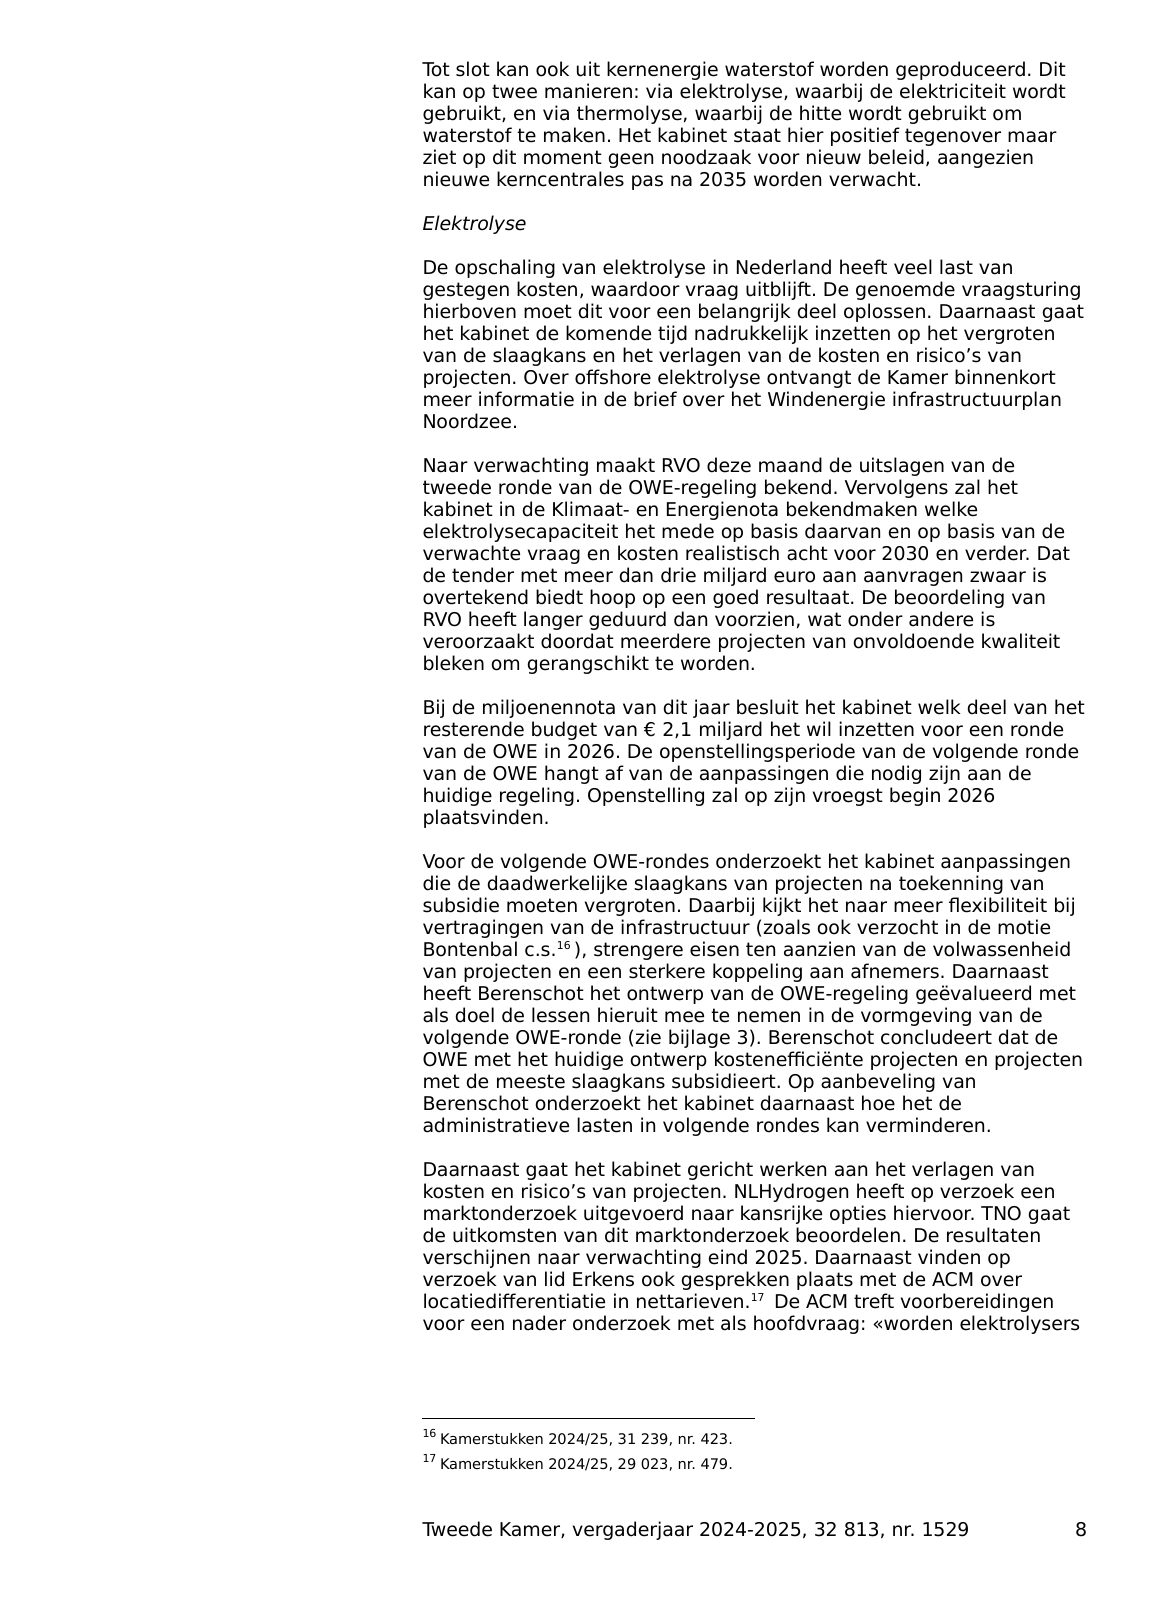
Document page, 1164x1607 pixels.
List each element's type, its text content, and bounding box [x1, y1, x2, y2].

text De opschaling van elektrolyse in Nederland heeft veel last van gestegen kosten, waardoor vraag uitblijft. De genoemde vraagsturing hierboven moet dit voor een belangrijk deel oplossen. Daarnaast gaat het kabinet de komende tijd nadrukkelijk inzetten op het vergroten van de slaagkans en het verlagen van de kosten en risico’s van projecten. Over offshore elektrolyse ontvangt de Kamer binnenkort meer informatie in de brief over het Windenergie infrastructuurplan Noordzee. [422, 257, 1087, 433]
text Daarnaast gaat het kabinet gericht werken aan het verlagen van kosten en risico’s van projecten. NLHydrogen heeft op verzoek een marktonderzoek uitgevoerd naar kansrijke opties hiervoor. TNO gaat de uitkomsten van dit marktonderzoek beoordelen. De resultaten verschijnen naar verwachting eind 2025. Daarnaast vinden op verzoek van lid Erkens ook gesprekken plaats met de ACM over locatiedifferentiatie in nettarieven. De ACM treft voorbereidingen voor een nader onderzoek met als hoofdvraag: «worden elektrolysers [422, 1159, 1087, 1335]
text Bij de miljoenennota van dit jaar besluit het kabinet welk deel van het resterende budget van € 2,1 miljard het wil inzetten voor een ronde van de OWE in 2026. De openstellingsperiode van de volgende ronde van de OWE hangt af van de aanpassingen die nodig zijn aan de huidige regeling. Openstelling zal op zijn vroegst begin 2026 plaatsvinden. [422, 697, 1087, 829]
text Naar verwachting maakt RVO deze maand de uitslagen van de tweede ronde van de OWE-regeling bekend. Vervolgens zal het kabinet in de Klimaat- en Energienota bekendmaken welke elektrolysecapaciteit het mede op basis daarvan en op basis van de verwachte vraag en kosten realistisch acht voor 2030 en verder. Dat de tender met meer dan drie miljard euro aan aanvragen zwaar is overtekend biedt hoop op een goed resultaat. De beoordeling van RVO heeft langer geduurd dan voorzien, wat onder andere is veroorzaakt doordat meerdere projecten van onvoldoende kwaliteit bleken om gerangschikt te worden. [422, 455, 1087, 675]
text Tot slot kan ook uit kernenergie waterstof worden geproduceerd. Dit kan op twee manieren: via elektrolyse, waarbij de elektriciteit wordt gebruikt, en via thermolyse, waarbij de hitte wordt gebruikt om waterstof te maken. Het kabinet staat hier positief tegenover maar ziet op dit moment geen noodzaak voor nieuw beleid, aangezien nieuwe kerncentrales pas na 2035 worden verwacht. [422, 59, 1087, 191]
subtitle Elektrolyse [422, 213, 1087, 235]
text Voor de volgende OWE-rondes onderzoekt het kabinet aanpassingen die de daadwerkelijke slaagkans van projecten na toekenning van subsidie moeten vergroten. Daarbij kijkt het naar meer flexibiliteit bij vertragingen van de infrastructuur (zoals ook verzocht in de motie Bontenbal c.s.), strengere eisen ten aanzien van de volwassenheid van projecten en een sterkere koppeling aan afnemers. Daarnaast heeft Berenschot het ontwerp van de OWE-regeling geëvalueerd met als doel de lessen hieruit mee te nemen in de vormgeving van de volgende OWE-ronde (zie bijlage 3). Berenschot concludeert dat de OWE met het huidige ontwerp kostenefficiënte projecten en projecten met de meeste slaagkans subsidieert. Op aanbeveling van Berenschot onderzoekt het kabinet daarnaast hoe het de administratieve lasten in volgende rondes kan verminderen. [422, 851, 1087, 1137]
text Kamerstukken 2024/25, 31 239, nr. 423. [422, 1427, 1087, 1449]
text Kamerstukken 2024/25, 29 023, nr. 479. [422, 1452, 1087, 1474]
